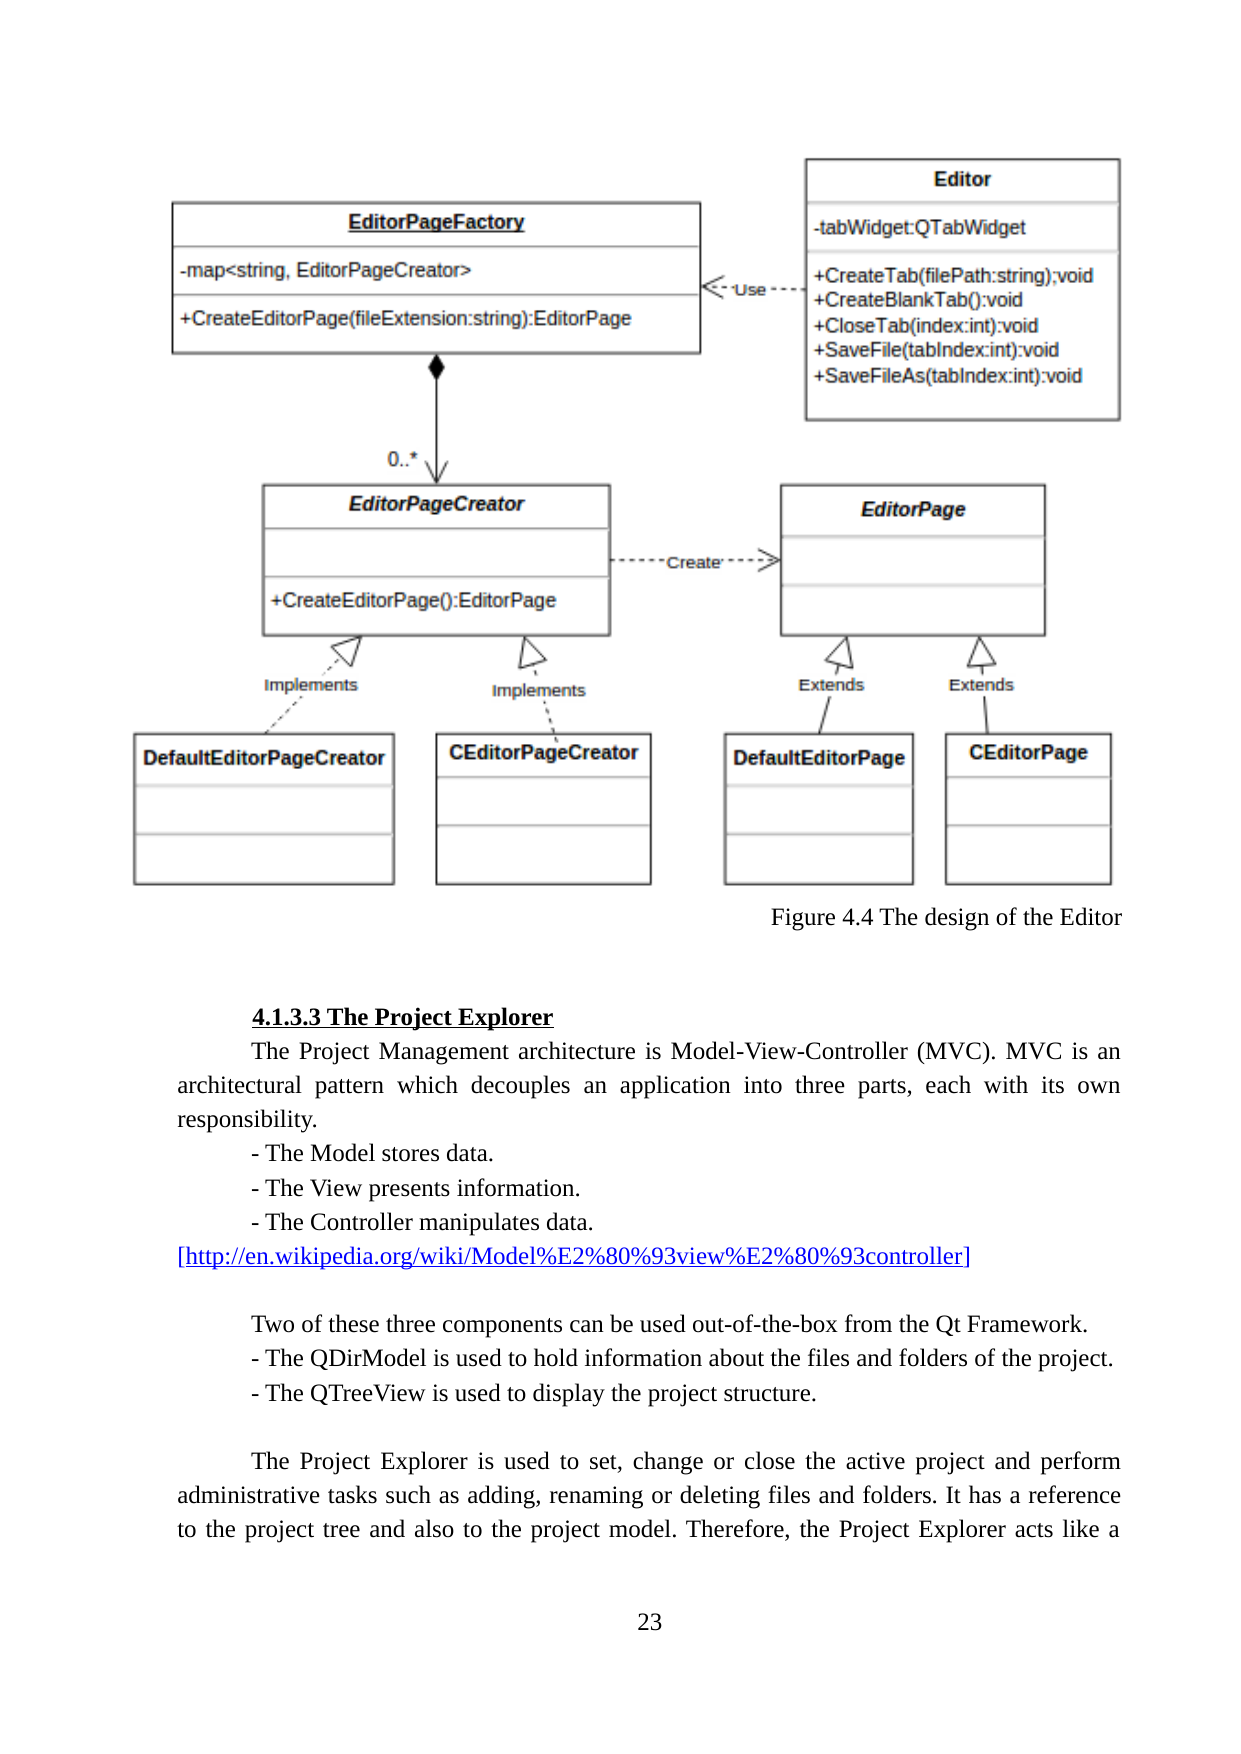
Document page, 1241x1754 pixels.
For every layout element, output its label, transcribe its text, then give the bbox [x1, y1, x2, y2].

text Two of these three components can be used out-of-the-box from the Qt Framework. [177, 1309, 1122, 1338]
text The Project Explorer is used to set, change or close the active project and perform administrative tasks such as adding, renaming or deleting files and folders. It has a reference to the project tree and also to the project model. Therefore, the Project Explorer acts like a [177, 1446, 1122, 1543]
text - The Model stores data. [177, 1138, 1122, 1167]
text The Project Management architecture is Model-View-Controller (MVC). MVC is an architectural pattern which decouples an application into three parts, each with its own responsibility. [177, 1036, 1122, 1133]
picture [117, 142, 1136, 897]
subtitle 4.1.3.3 The Project Explorer [177, 1002, 1122, 1031]
text - The QDirModel is used to hold information about the files and folders of the project. [177, 1343, 1122, 1372]
text - The View presents information. [177, 1173, 1122, 1201]
text [177, 118, 1122, 142]
text Figure 4.4 The design of the Editor [177, 897, 1122, 931]
text - The QTreeView is used to display the project structure. [177, 1378, 1122, 1406]
text [http://en.wikipedia.org/wiki/Model%E2%80%93view%E2%80%93controller] [177, 1241, 1122, 1270]
text - The Controller manipulates data. [177, 1207, 1122, 1236]
